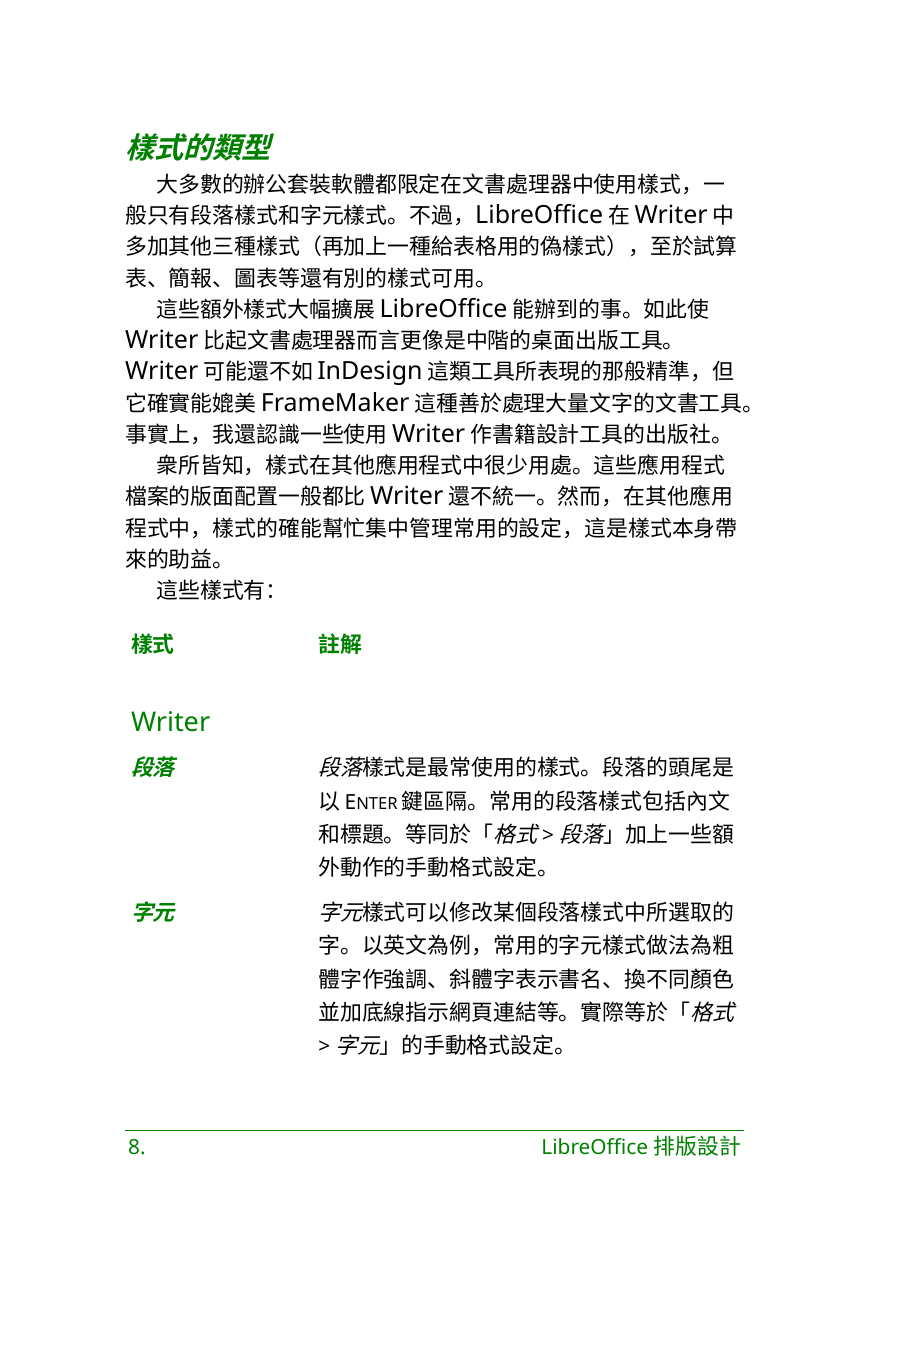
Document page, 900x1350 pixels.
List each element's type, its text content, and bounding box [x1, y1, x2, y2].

table_header 樣式 [125, 620, 312, 665]
table_cell [125, 665, 744, 698]
table_header 註解 [313, 620, 744, 665]
table_cell Writer [125, 699, 744, 743]
text 衆所皆知，樣式在其他應用程式中很少用處。這些應用程式檔案的版面配置一般都比Writer還不統一。然而，在其他應用程式中，樣式的確能幫忙集中管理常用的設定，這是樣式本身帶來的助益。 [125, 448, 744, 573]
subtitle 樣式的類型 [125, 125, 744, 167]
table_cell 字元樣式可以修改某個段落樣式中所選取的字。以英文為例，常用的字元樣式做法為粗體字作強調、斜體字表示書名、換不同顏色並加底線指示網頁連結等。實際等於「格式 > 字元」的手動格式設定。 [313, 888, 744, 1066]
text 這些額外樣式大幅擴展LibreOffice能辦到的事。如此使Writer比起文書處理器而言更像是中階的桌面出版工具。Writer可能還不如InDesign這類工具所表現的那般精準，但它確實能媲美FrameMaker這種善於處理大量文字的文書工具。事實上，我還認識一些使用Writer作書籍設計工具的出版社。 [125, 292, 744, 448]
text 大多數的辦公套裝軟體都限定在文書處理器中使用樣式，一般只有段落樣式和字元樣式。不過，LibreOffice在Writer中多加其他三種樣式（再加上一種給表格用的偽樣式），至於試算表、簡報、圖表等還有別的樣式可用。 [125, 167, 744, 292]
table_cell 段落樣式是最常使用的樣式。段落的頭尾是以Enter鍵區隔。常用的段落樣式包括內文和標題。等同於「格式 > 段落」加上一些額外動作的手動格式設定。 [313, 743, 744, 888]
table_cell 字元 [125, 888, 312, 1066]
table_cell 段落 [125, 743, 312, 888]
text 這些樣式有： [125, 573, 744, 605]
